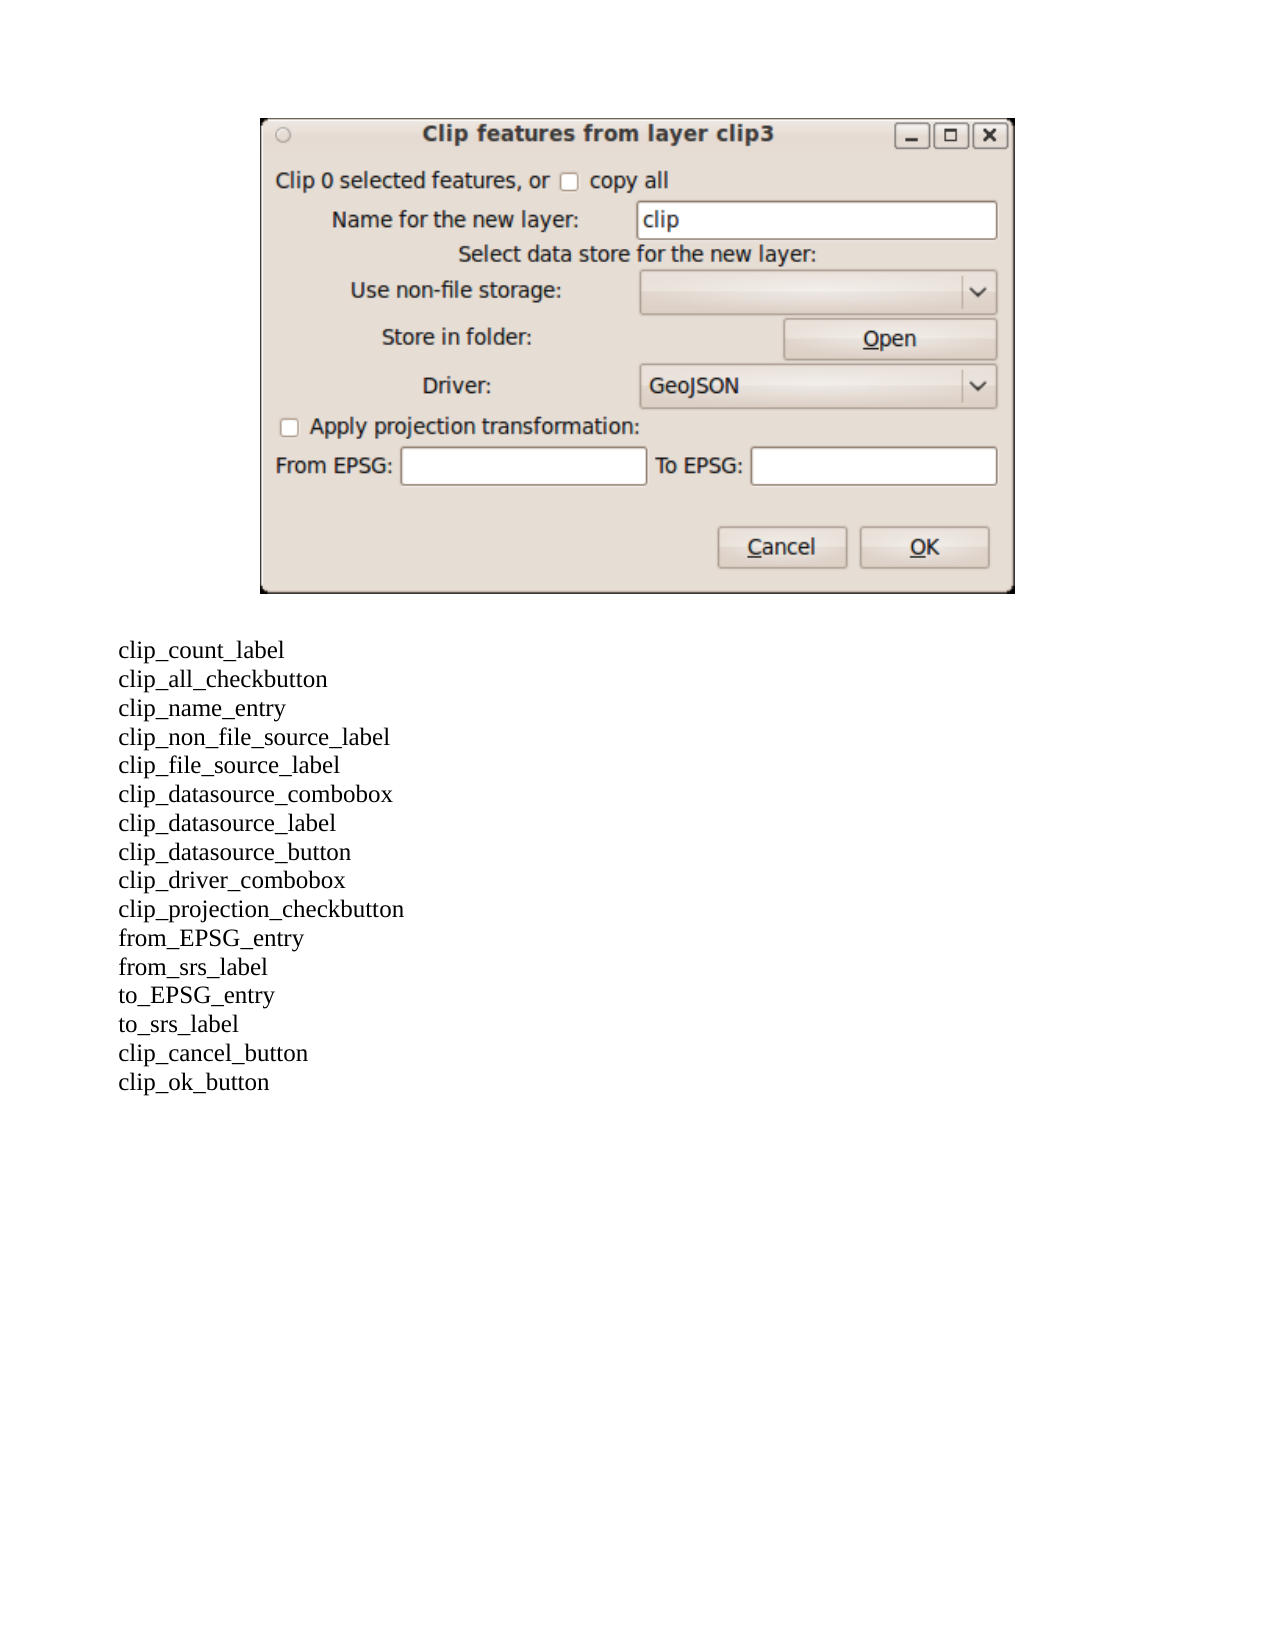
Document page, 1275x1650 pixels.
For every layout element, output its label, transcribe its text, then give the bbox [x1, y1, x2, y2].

text from_srs_label [118, 952, 1157, 981]
text clip_datasource_label [118, 808, 1157, 837]
picture [260, 118, 1015, 594]
text clip_ok_button [118, 1067, 1157, 1096]
text clip_cancel_button [118, 1038, 1157, 1067]
text clip_non_file_source_label [118, 722, 1157, 751]
text to_EPSG_entry [118, 981, 1157, 1009]
text from_EPSG_entry [118, 923, 1157, 952]
text clip_projection_checkbutton [118, 894, 1157, 923]
text clip_name_entry [118, 693, 1157, 722]
text clip_datasource_combobox [118, 779, 1157, 808]
text clip_count_label [118, 636, 1157, 664]
text clip_driver_combobox [118, 866, 1157, 894]
text clip_all_checkbutton [118, 664, 1157, 693]
text clip_file_source_label [118, 751, 1157, 779]
text clip_datasource_button [118, 837, 1157, 866]
text to_srs_label [118, 1009, 1157, 1038]
